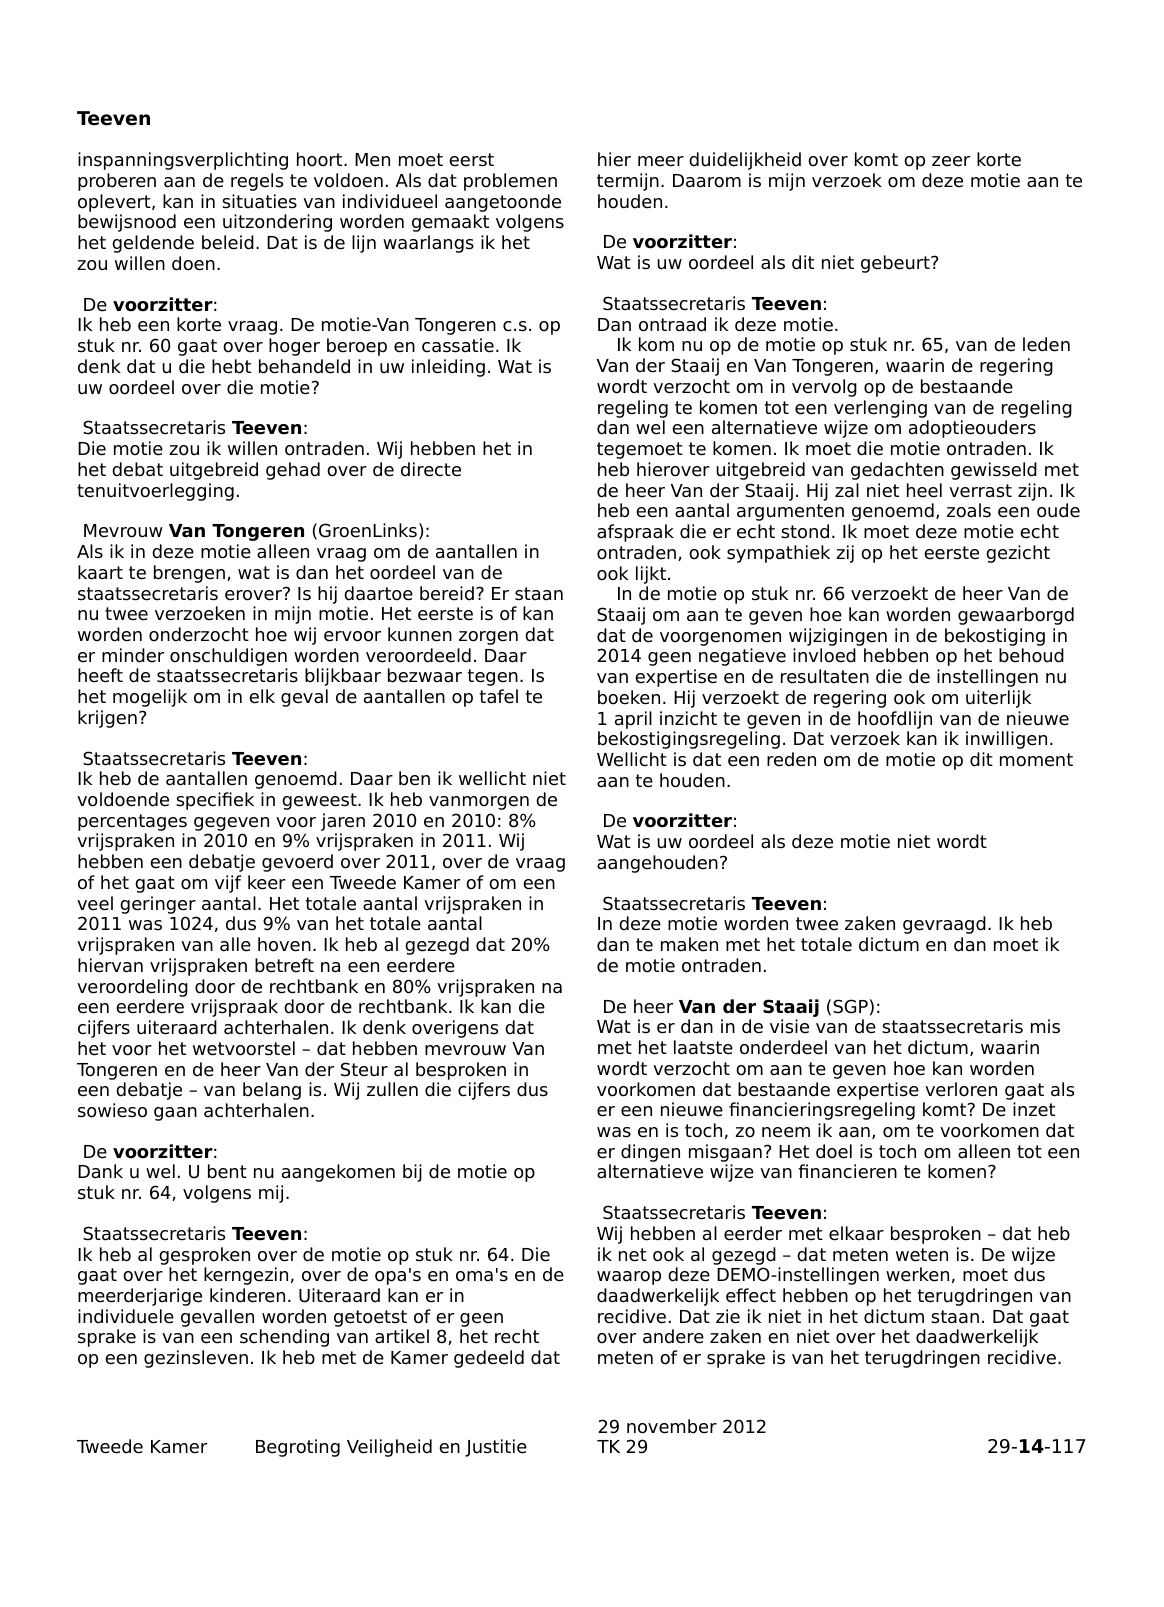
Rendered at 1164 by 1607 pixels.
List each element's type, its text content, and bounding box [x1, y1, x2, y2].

text hier meer duidelijkheid over komt op zeer korte termijn. Daarom is mijn verzoek om deze motie aan te houden. [596, 150, 1087, 212]
text In deze motie worden twee zaken gevraagd. Ik heb dan te maken met het totale dictum en dan moet ik de motie ontraden. [596, 914, 1087, 976]
text Staatssecretaris Teeven: [77, 1224, 567, 1244]
text Staatssecretaris Teeven: [596, 893, 1087, 914]
text Staatssecretaris Teeven: [77, 418, 567, 439]
text inspanningsverplichting hoort. Men moet eerst proberen aan de regels te voldoen. Als dat problemen oplevert, kan in situaties van individueel aangetoonde bewijsnood een uitzondering worden gemaakt volgens het geldende beleid. Dat is de lijn waarlangs ik het zou willen doen. [77, 150, 567, 274]
text Wat is er dan in de visie van de staatssecretaris mis met het laatste onderdeel van het dictum, waarin wordt verzocht om aan te geven hoe kan worden voorkomen dat bestaande expertise verloren gaat als er een nieuwe financieringsregeling komt? De inzet was en is toch, zo neem ik aan, om te voorkomen dat er dingen misgaan? Het doel is toch om alleen tot een alternatieve wijze van financieren te komen? [596, 1017, 1087, 1183]
text Staatssecretaris Teeven: [596, 1203, 1087, 1224]
text De voorzitter: [77, 1142, 567, 1162]
text De voorzitter: [596, 811, 1087, 832]
text Ik kom nu op de motie op stuk nr. 65, van de leden Van der Staaij en Van Tongeren, waarin de regering wordt verzocht om in vervolg op de bestaande regeling te komen tot een verlenging van de regeling dan wel een alternatieve wijze om adoptieouders tegemoet te komen. Ik moet die motie ontraden. Ik heb hierover uitgebreid van gedachten gewisseld met de heer Van der Staaij. Hij zal niet heel verrast zijn. Ik heb een aantal argumenten genoemd, zoals een oude afspraak die er echt stond. Ik moet deze motie echt ontraden, ook sympathiek zij op het eerste gezicht ook lijkt. [596, 335, 1087, 584]
text Wat is uw oordeel als deze motie niet wordt aangehouden? [596, 832, 1087, 873]
text In de motie op stuk nr. 66 verzoekt de heer Van de Staaij om aan te geven hoe kan worden gewaarborgd dat de voorgenomen wijzigingen in de bekostiging in 2014 geen negatieve invloed hebben op het behoud van expertise en de resultaten die de instellingen nu boeken. Hij verzoekt de regering ook om uiterlijk 1 april inzicht te geven in de hoofdlijn van de nieuwe bekostigingsregeling. Dat verzoek kan ik inwilligen. Wellicht is dat een reden om de motie op dit moment aan te houden. [596, 584, 1087, 791]
text Staatssecretaris Teeven: [596, 294, 1087, 314]
text Ik heb al gesproken over de motie op stuk nr. 64. Die gaat over het kerngezin, over de opa's en oma's en de meerderjarige kinderen. Uiteraard kan er in individuele gevallen worden getoetst of er geen sprake is van een schending van artikel 8, het recht op een gezinsleven. Ik heb met de Kamer gedeeld dat [77, 1244, 567, 1369]
text Mevrouw Van Tongeren (GroenLinks): [77, 521, 567, 542]
text De heer Van der Staaij (SGP): [596, 996, 1087, 1017]
text Ik heb een korte vraag. De motie-Van Tongeren c.s. op stuk nr. 60 gaat over hoger beroep en cassatie. Ik denk dat u die hebt behandeld in uw inleiding. Wat is uw oordeel over die motie? [77, 315, 567, 398]
text Die motie zou ik willen ontraden. Wij hebben het in het debat uitgebreid gehad over de directe tenuitvoerlegging. [77, 439, 567, 501]
text De voorzitter: [596, 232, 1087, 253]
text Wij hebben al eerder met elkaar besproken – dat heb ik net ook al gezegd – dat meten weten is. De wijze waarop deze DEMO-instellingen werken, moet dus daadwerkelijk effect hebben op het terugdringen van recidive. Dat zie ik niet in het dictum staan. Dat gaat over andere zaken en niet over het daadwerkelijk meten of er sprake is van het terugdringen recidive. [596, 1224, 1087, 1369]
text Staatssecretaris Teeven: [77, 748, 567, 769]
text Wat is uw oordeel als dit niet gebeurt? [596, 253, 1087, 274]
text De voorzitter: [77, 294, 567, 315]
text Ik heb de aantallen genoemd. Daar ben ik wellicht niet voldoende specifiek in geweest. Ik heb vanmorgen de percentages gegeven voor jaren 2010 en 2010: 8% vrijspraken in 2010 en 9% vrijspraken in 2011. Wij hebben een debatje gevoerd over 2011, over de vraag of het gaat om vijf keer een Tweede Kamer of om een veel geringer aantal. Het totale aantal vrijspraken in 2011 was 1024, dus 9% van het totale aantal vrijspraken van alle hoven. Ik heb al gezegd dat 20% hiervan vrijspraken betreft na een eerdere veroordeling door de rechtbank en 80% vrijspraken na een eerdere vrijspraak door de rechtbank. Ik kan die cijfers uiteraard achterhalen. Ik denk overigens dat het voor het wetvoorstel – dat hebben mevrouw Van Tongeren en de heer Van der Steur al besproken in een debatje – van belang is. Wij zullen die cijfers dus sowieso gaan achterhalen. [77, 769, 567, 1122]
text Dank u wel. U bent nu aangekomen bij de motie op stuk nr. 64, volgens mij. [77, 1162, 567, 1204]
text Dan ontraad ik deze motie. [596, 314, 1087, 335]
text Als ik in deze motie alleen vraag om de aantallen in kaart te brengen, wat is dan het oordeel van de staatssecretaris erover? Is hij daartoe bereid? Er staan nu twee verzoeken in mijn motie. Het eerste is of kan worden onderzocht hoe wij ervoor kunnen zorgen dat er minder onschuldigen worden veroordeeld. Daar heeft de staatssecretaris blijkbaar bezwaar tegen. Is het mogelijk om in elk geval de aantallen op tafel te krijgen? [77, 542, 567, 728]
